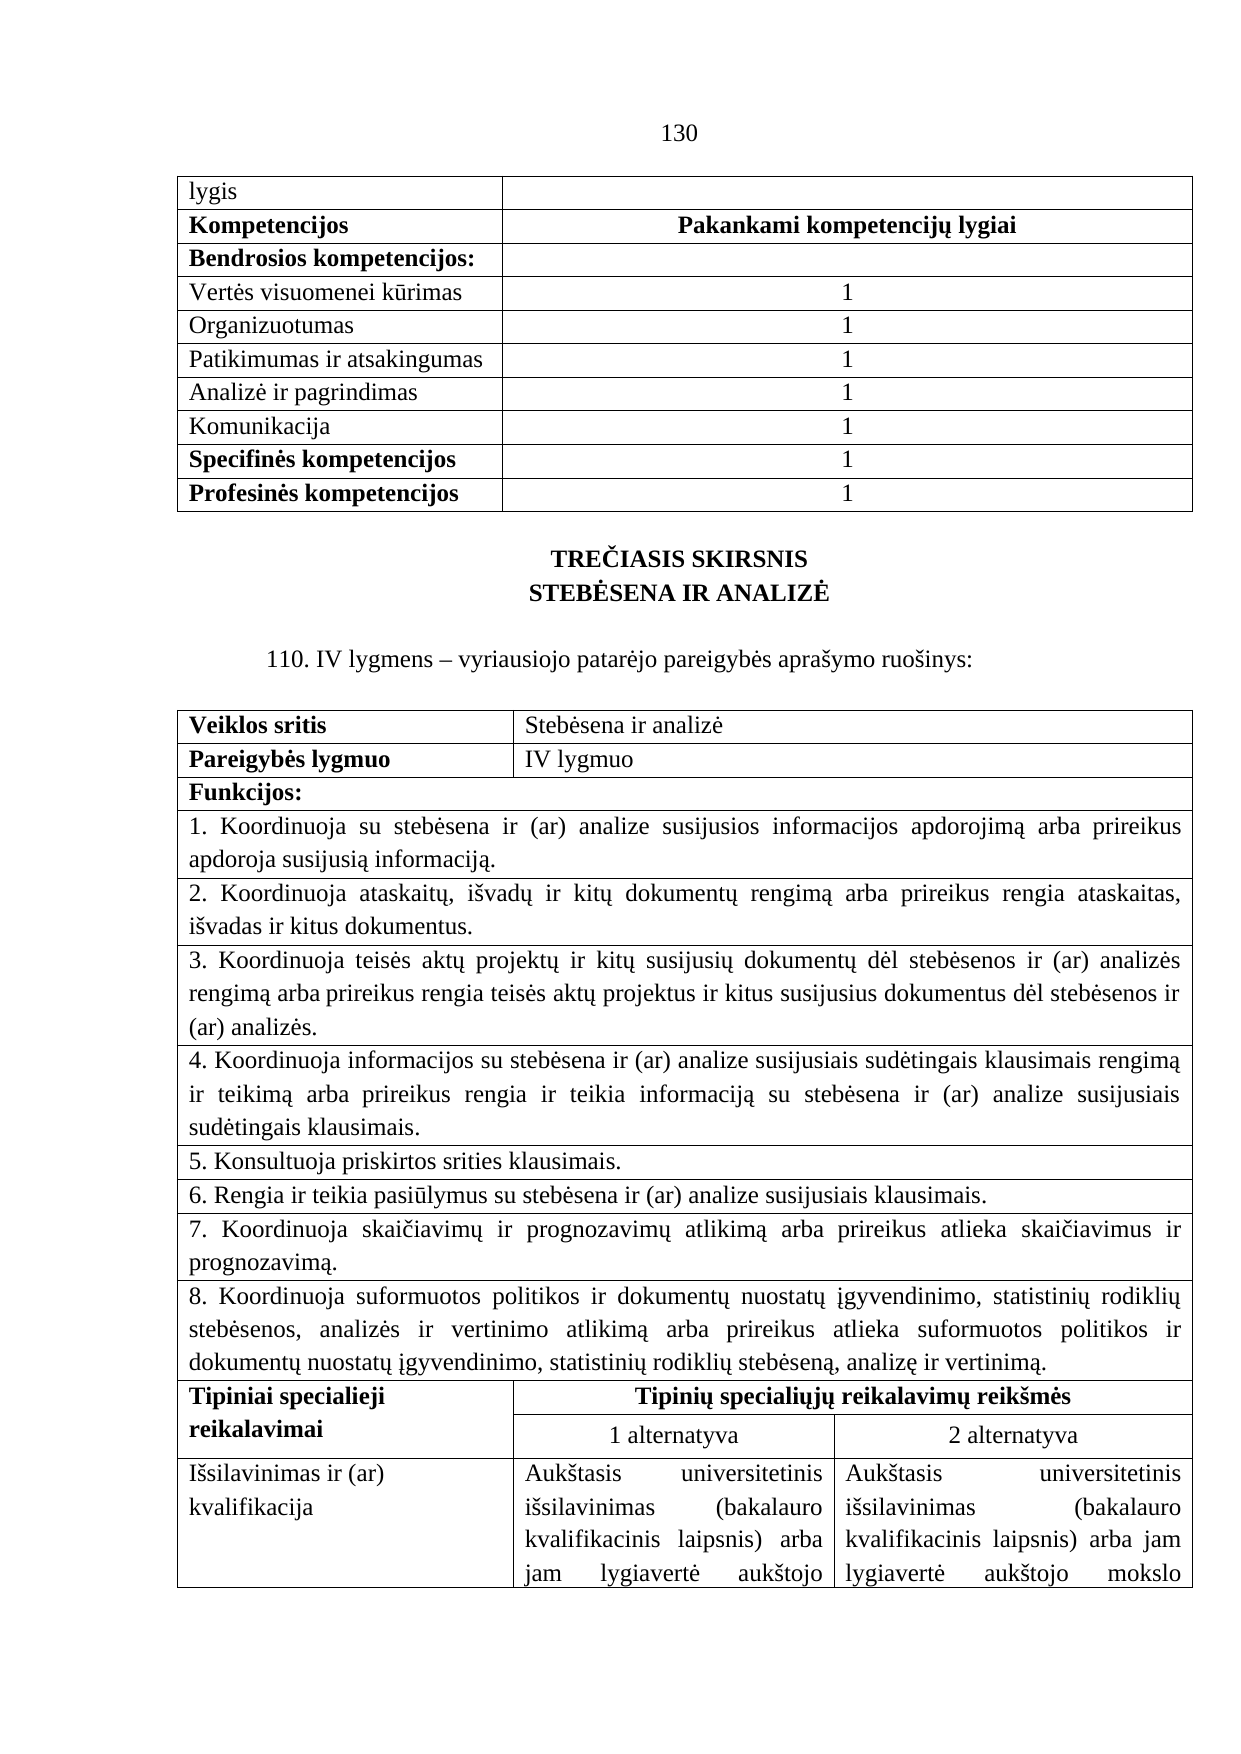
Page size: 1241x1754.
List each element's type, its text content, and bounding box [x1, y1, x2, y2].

table_cell 1 [503, 311, 1192, 343]
table_header Stebėsena ir analizė [514, 711, 1192, 743]
table_cell 2. Koordinuoja ataskaitų, išvadų ir kitų dokumentų rengimą arba prireikus rengia ataskaitas, išvadas ir kitus dokumentus. [178, 879, 1192, 944]
table_cell Aukštasis universitetinis išsilavinimas (bakalauro kvalifikacinis laipsnis) arba jam lygiavertė aukštojo mokslo [835, 1459, 1192, 1586]
table_cell Pareigybės lygmuo [178, 744, 513, 777]
table_cell IV lygmuo [514, 744, 1192, 777]
table_cell Funkcijos: [178, 778, 1192, 810]
table_cell 2 alternatyva [835, 1415, 1192, 1458]
text TREČIASIS SKIRSNIS [177, 544, 1181, 573]
text STEBĖSENA IR ANALIZĖ [177, 578, 1181, 606]
table_cell 1 [503, 344, 1192, 377]
table_cell Komunikacija [178, 411, 502, 444]
table_cell Tipiniai specialieji reikalavimai [178, 1381, 513, 1458]
table_cell 1 alternatyva [514, 1415, 834, 1458]
table_cell 7. Koordinuoja skaičiavimų ir prognozavimų atlikimą arba prireikus atlieka skaičiavimus ir prognozavimą. [178, 1214, 1192, 1280]
table_cell Kompetencijos [178, 210, 502, 243]
table_cell 5. Konsultuoja priskirtos srities klausimais. [178, 1146, 1192, 1179]
table_cell 1 [503, 378, 1192, 410]
table_cell 1 [503, 277, 1192, 310]
table_cell 1 [503, 411, 1192, 444]
table_cell Vertės visuomenei kūrimas [178, 277, 502, 310]
table_cell 4. Koordinuoja informacijos su stebėsena ir (ar) analize susijusiais sudėtingais klausimais rengimą ir teikimą arba prireikus rengia ir teikia informaciją su stebėsena ir (ar) analize susijusiais sudėtingais klausimais. [178, 1046, 1192, 1145]
table_cell 1 [503, 445, 1192, 477]
table_cell Profesinės kompetencijos [178, 479, 502, 511]
table_cell 6. Rengia ir teikia pasiūlymus su stebėsena ir (ar) analize susijusiais klausimais. [178, 1180, 1192, 1213]
table_header Veiklos sritis [178, 711, 513, 743]
table_cell Analizė ir pagrindimas [178, 378, 502, 410]
table_cell Tipinių specialiųjų reikalavimų reikšmės [514, 1381, 1192, 1414]
table_cell Specifinės kompetencijos [178, 445, 502, 477]
table_cell 3. Koordinuoja teisės aktų projektų ir kitų susijusių dokumentų dėl stebėsenos ir (ar) analizės rengimą arba prireikus rengia teisės aktų projektus ir kitus susijusius dokumentus dėl stebėsenos ir (ar) analizės. [178, 946, 1192, 1044]
table_cell 1. Koordinuoja su stebėsena ir (ar) analize susijusios informacijos apdorojimą arba prireikus apdoroja susijusią informaciją. [178, 811, 1192, 877]
table_cell Patikimumas ir atsakingumas [178, 344, 502, 377]
table_cell Aukštasis universitetinis išsilavinimas (bakalauro kvalifikacinis laipsnis) arba jam lygiavertė aukštojo [514, 1459, 834, 1586]
table_cell 1 [503, 479, 1192, 511]
table_cell lygis [178, 177, 502, 209]
table_cell Organizuotumas [178, 311, 502, 343]
table_cell Išsilavinimas ir (ar) kvalifikacija [178, 1459, 513, 1586]
table_cell Pakankami kompetencijų lygiai [503, 210, 1192, 243]
table_cell 8. Koordinuoja suformuotos politikos ir dokumentų nuostatų įgyvendinimo, statistinių rodiklių stebėsenos, analizės ir vertinimo atlikimą arba prireikus atlieka suformuotos politikos ir dokumentų nuostatų įgyvendinimo, statistinių rodiklių stebėseną, analizę ir vertinimą. [178, 1281, 1192, 1380]
table_cell [503, 177, 1192, 209]
text 110. IV lygmens – vyriausiojo patarėjo pareigybės aprašymo ruošinys: [177, 644, 1181, 672]
table_cell [503, 244, 1192, 276]
table_cell Bendrosios kompetencijos: [178, 244, 502, 276]
